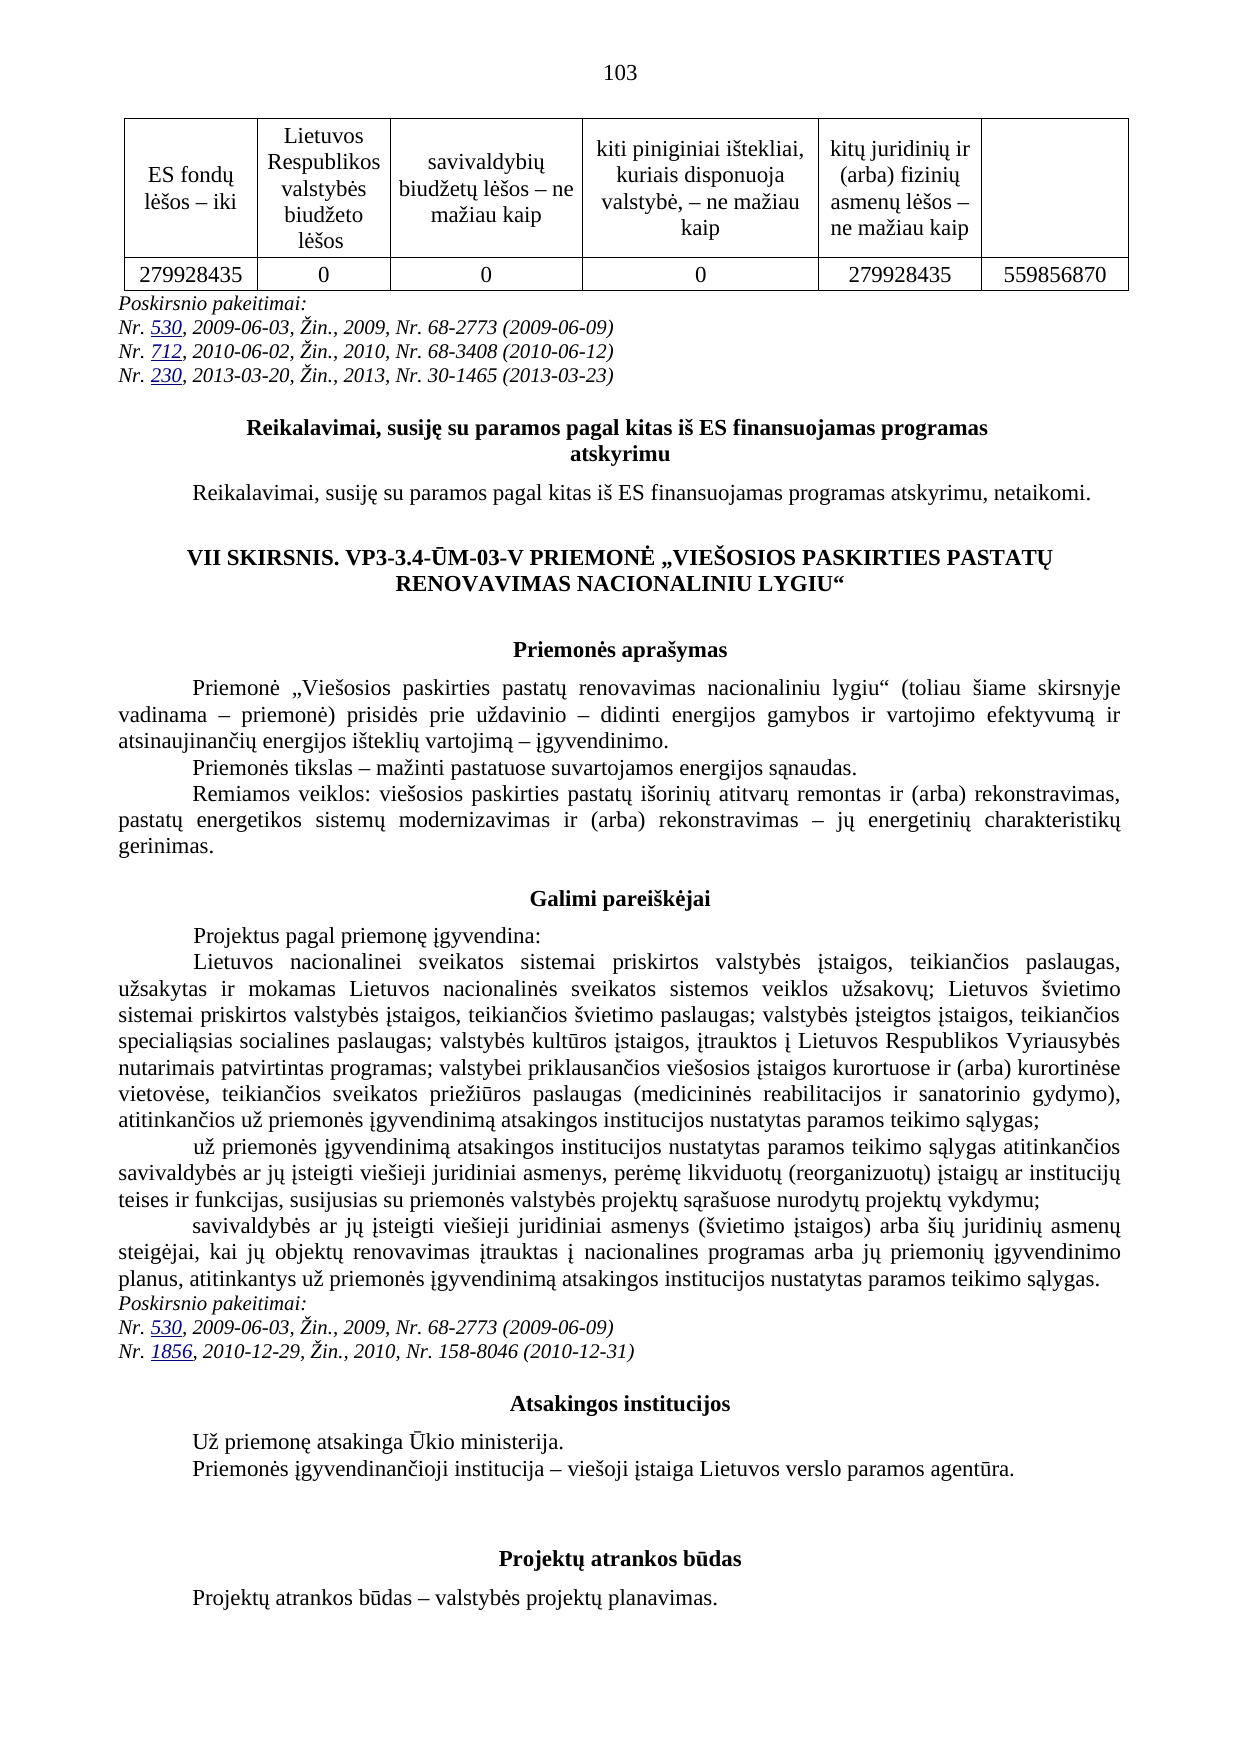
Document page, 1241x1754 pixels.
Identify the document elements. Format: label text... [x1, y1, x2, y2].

text Priemonė „Viešosios paskirties pastatų renovavimas nacionaliniu lygiu“ (toliau šiame skirsnyje vadinama – priemonė) prisidės prie uždavinio – didinti energijos gamybos ir vartojimo efektyvumą ir atsinaujinančių energijos išteklių vartojimą – įgyvendinimo. [118, 674, 1122, 753]
table_cell ES fondų lėšos – iki [125, 119, 257, 257]
table_cell 0 [391, 258, 582, 290]
text Projektų atrankos būdas – valstybės projektų planavimas. [118, 1584, 1122, 1610]
text už priemonės įgyvendinimą atsakingos institucijos nustatytas paramos teikimo sąlygas atitinkančios savivaldybės ar jų įsteigti viešieji juridiniai asmenys, perėmę likviduotų (reorganizuotų) įstaigų ar institucijų teises ir funkcijas, susijusias su priemonės valstybės projektų sąrašuose nurodytų projektų vykdymu; [118, 1133, 1122, 1212]
text Projektų atrankos būdas [118, 1545, 1122, 1571]
text Remiamos veiklos: viešosios paskirties pastatų išorinių atitvarų remontas ir (arba) rekonstravimas, pastatų energetikos sistemų modernizavimas ir (arba) rekonstravimas – jų energetinių charakteristikų gerinimas. [118, 780, 1122, 859]
text Nr. 712, 2010-06-02, Žin., 2010, Nr. 68-3408 (2010-06-12) [118, 339, 1122, 363]
text Projektus pagal priemonę įgyvendina: [118, 922, 1122, 948]
table_cell 559856870 [982, 258, 1128, 290]
table_cell kiti piniginiai ištekliai, kuriais disponuoja valstybė, – ne mažiau kaip [583, 119, 818, 257]
text Nr. 230, 2013-03-20, Žin., 2013, Nr. 30-1465 (2013-03-23) [118, 363, 1122, 387]
text Už priemonę atsakinga Ūkio ministerija. [118, 1428, 1122, 1455]
text Priemonės aprašymas [118, 636, 1122, 662]
table_header [982, 119, 1128, 257]
table_cell kitų juridinių ir (arba) fizinių asmenų lėšos – ne mažiau kaip [819, 119, 981, 257]
table_cell 0 [583, 258, 818, 290]
text Nr. 530, 2009-06-03, Žin., 2009, Nr. 68-2773 (2009-06-09) [118, 1315, 1122, 1339]
text Atsakingos institucijos [118, 1389, 1122, 1416]
table_cell 0 [258, 258, 390, 290]
text Poskirsnio pakeitimai: [118, 1291, 1122, 1315]
text Poskirsnio pakeitimai: [118, 291, 1122, 315]
text Galimi pareiškėjai [118, 885, 1122, 912]
text Priemonės tikslas – mažinti pastatuose suvartojamos energijos sąnaudas. [118, 753, 1122, 780]
text Reikalavimai, susiję su paramos pagal kitas iš ES finansuojamas programas atskyrimu, netaikomi. [118, 479, 1122, 505]
text Reikalavimai, susiję su paramos pagal kitas iš ES finansuojamas programas atskyrimu [118, 414, 1122, 466]
table_cell savivaldybių biudžetų lėšos – ne mažiau kaip [391, 119, 582, 257]
text Nr. 530, 2009-06-03, Žin., 2009, Nr. 68-2773 (2009-06-09) [118, 315, 1122, 339]
table_cell 279928435 [819, 258, 981, 290]
text VII SKIRSNIS. VP3-3.4-ŪM-03-V PRIEMONĖ „VIEŠOSIOS PASKIRTIES PASTATŲ RENOVAVIMAS NACIONALINIU LYGIU“ [118, 544, 1122, 597]
text Nr. 1856, 2010-12-29, Žin., 2010, Nr. 158-8046 (2010-12-31) [118, 1339, 1122, 1363]
text savivaldybės ar jų įsteigti viešieji juridiniai asmenys (švietimo įstaigos) arba šių juridinių asmenų steigėjai, kai jų objektų renovavimas įtrauktas į nacionalines programas arba jų priemonių įgyvendinimo planus, atitinkantys už priemonės įgyvendinimą atsakingos institucijos nustatytas paramos teikimo sąlygas. [118, 1212, 1122, 1291]
table_cell Lietuvos Res­publikos valsty­bės biudžeto lėšos [258, 119, 390, 257]
text Priemonės įgyvendinančioji institucija – viešoji įstaiga Lietuvos verslo paramos agentūra. [118, 1455, 1122, 1481]
text Lietuvos nacionalinei sveikatos sistemai priskirtos valstybės įstaigos, teikiančios paslaugas, užsakytas ir mokamas Lietuvos nacionalinės sveikatos sistemos veiklos užsakovų; Lietuvos švietimo sistemai priskirtos valstybės įstaigos, teikiančios švietimo paslaugas; valstybės įsteigtos įstaigos, teikiančios specialiąsias socialines paslaugas; valstybės kultūros įstaigos, įtrauktos į Lietuvos Respublikos Vyriausybės nutarimais patvirtintas programas; valstybei priklausančios viešosios įstaigos kurortuose ir (arba) kurortinėse vietovėse, teikiančios sveikatos priežiūros paslaugas (medicininės reabilitacijos ir sanatorinio gydymo), atitinkančios už priemonės įgyvendinimą atsakingos institucijos nustatytas paramos teikimo sąlygas; [118, 948, 1122, 1133]
table_cell 279928435 [125, 258, 257, 290]
